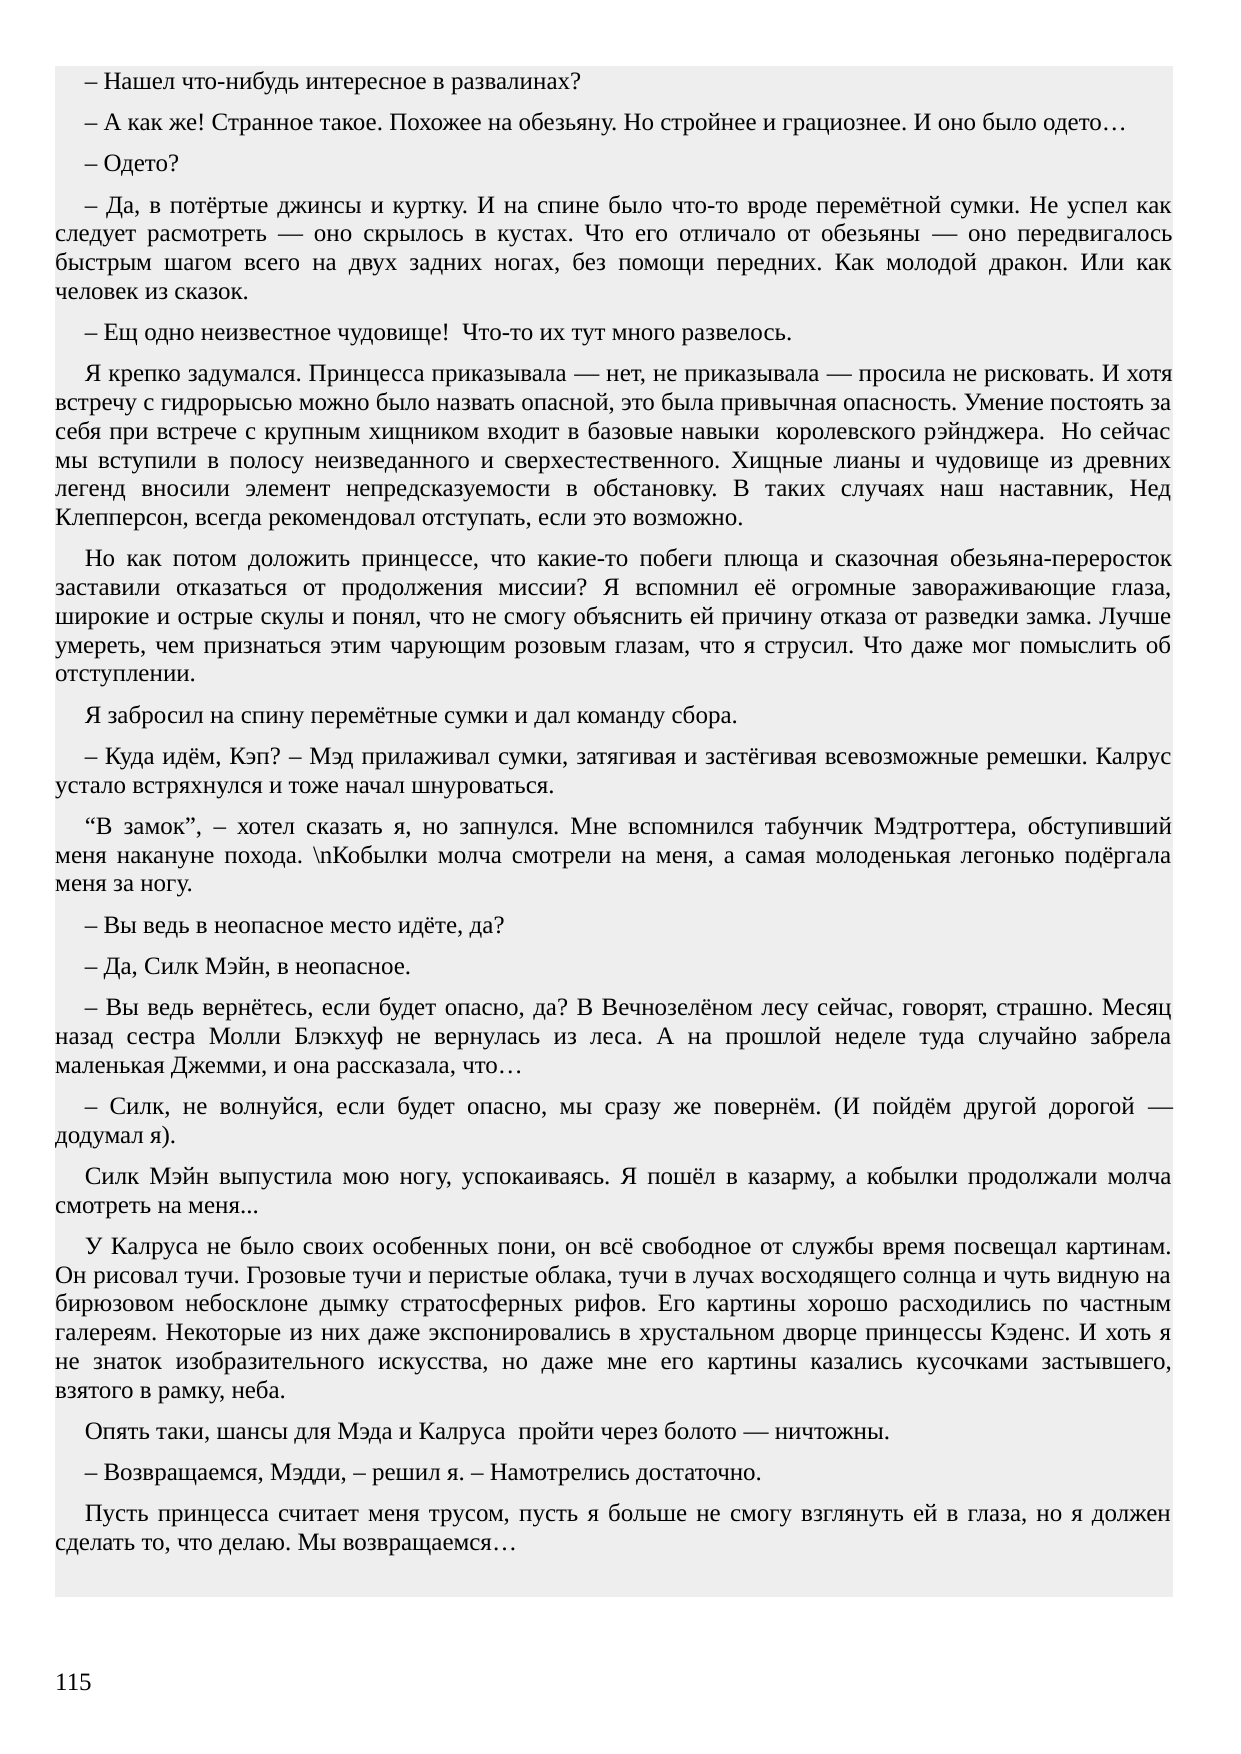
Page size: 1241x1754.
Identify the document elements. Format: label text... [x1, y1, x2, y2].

text Я забросил на спину перемётные сумки и дал команду сбора. [55, 700, 1173, 728]
text У Калруса не было своих особенных пони, он всё свободное от службы время посвещал картинам. Он рисовал тучи. Грозовые тучи и перистые облака, тучи в лучах восходящего солнца и чуть видную на бирюзовом небосклоне дымку стратосферных рифов. Его картины хорошо расходились по частным галереям. Некоторые из них даже экспонировались в хрустальном дворце принцессы Кэденс. И хоть я не знаток изобразительного искусства, но даже мне его картины казались кусочками застывшего, взятого в рамку, неба. [55, 1231, 1173, 1403]
text – Силк, не волнуйся, если будет опасно, мы сразу же повернём. (И пойдём другой дорогой — додумал я). [55, 1091, 1173, 1148]
text – Нашел что-нибудь интересное в развалинах? [55, 66, 1173, 95]
text Силк Мэйн выпустила мою ногу, успокаиваясь. Я пошёл в казарму, а кобылки продолжали молча смотреть на меня... [55, 1161, 1173, 1218]
text – Да, в потёртые джинсы и куртку. И на спине было что-то вроде перемётной сумки. Не успел как следует расмотреть — оно скрылось в кустах. Что его отличало от обезьяны — оно передвигалось быстрым шагом всего на двух задних ногах, без помощи передних. Как молодой дракон. Или как человек из сказок. [55, 190, 1173, 305]
text Но как потом доложить принцессе, что какие-то побеги плюща и сказочная обезьяна-переросток заставили отказаться от продолжения миссии? Я вспомнил её огромные завораживающие глаза, широкие и острые скулы и понял, что не смогу объяснить ей причину отказа от разведки замка. Лучше умереть, чем признаться этим чарующим розовым глазам, что я струсил. Что даже мог помыслить об отступлении. [55, 543, 1173, 687]
text “В замок”, – хотел сказать я, но запнулся. Мне вспомнился табунчик Мэдтроттера, обступивший меня накануне похода. \nКобылки молча смотрели на меня, а самая молоденькая легонько подёргала меня за ногу. [55, 811, 1173, 897]
text Я крепко задумался. Принцесса приказывала — нет, не приказывала — просила не рисковать. И хотя встречу с гидрорысью можно было назвать опасной, это была привычная опасность. Умение постоять за себя при встрече с крупным хищником входит в базовые навыки королевского рэйнджера. Но сейчас мы вступили в полосу неизведанного и сверхестественного. Хищные лианы и чудовище из древних легенд вносили элемент непредсказуемости в обстановку. В таких случаях наш наставник, Нед Клепперсон, всегда рекомендовал отступать, если это возможно. [55, 358, 1173, 531]
text – Куда идём, Кэп? – Мэд прилаживал сумки, затягивая и застёгивая всевозможные ремешки. Калрус устало встряхнулся и тоже начал шнуроваться. [55, 741, 1173, 798]
text – А как же! Странное такое. Похожее на обезьяну. Но стройнее и грациознее. И оно было одето… [55, 107, 1173, 136]
text – Одето? [55, 148, 1173, 177]
text – Ещ одно неизвестное чудовище! Что-то их тут много развелось. [55, 317, 1173, 346]
text – Возвращаемся, Мэдди, – решил я. – Намотрелись достаточно. [55, 1457, 1173, 1486]
text Опять таки, шансы для Мэда и Калруса пройти через болото — ничтожны. [55, 1416, 1173, 1445]
text – Вы ведь в неопасное место идёте, да? [55, 910, 1173, 938]
text – Да, Силк Мэйн, в неопасное. [55, 951, 1173, 980]
text Пусть принцесса считает меня трусом, пусть я больше не смогу взглянуть ей в глаза, но я должен сделать то, что делаю. Мы возвращаемся… [55, 1498, 1173, 1556]
text – Вы ведь вернётесь, если будет опасно, да? В Вечнозелёном лесу сейчас, говорят, страшно. Месяц назад сестра Молли Блэкхуф не вернулась из леса. А на прошлой неделе туда случайно забрела маленькая Джемми, и она рассказала, что… [55, 992, 1173, 1078]
